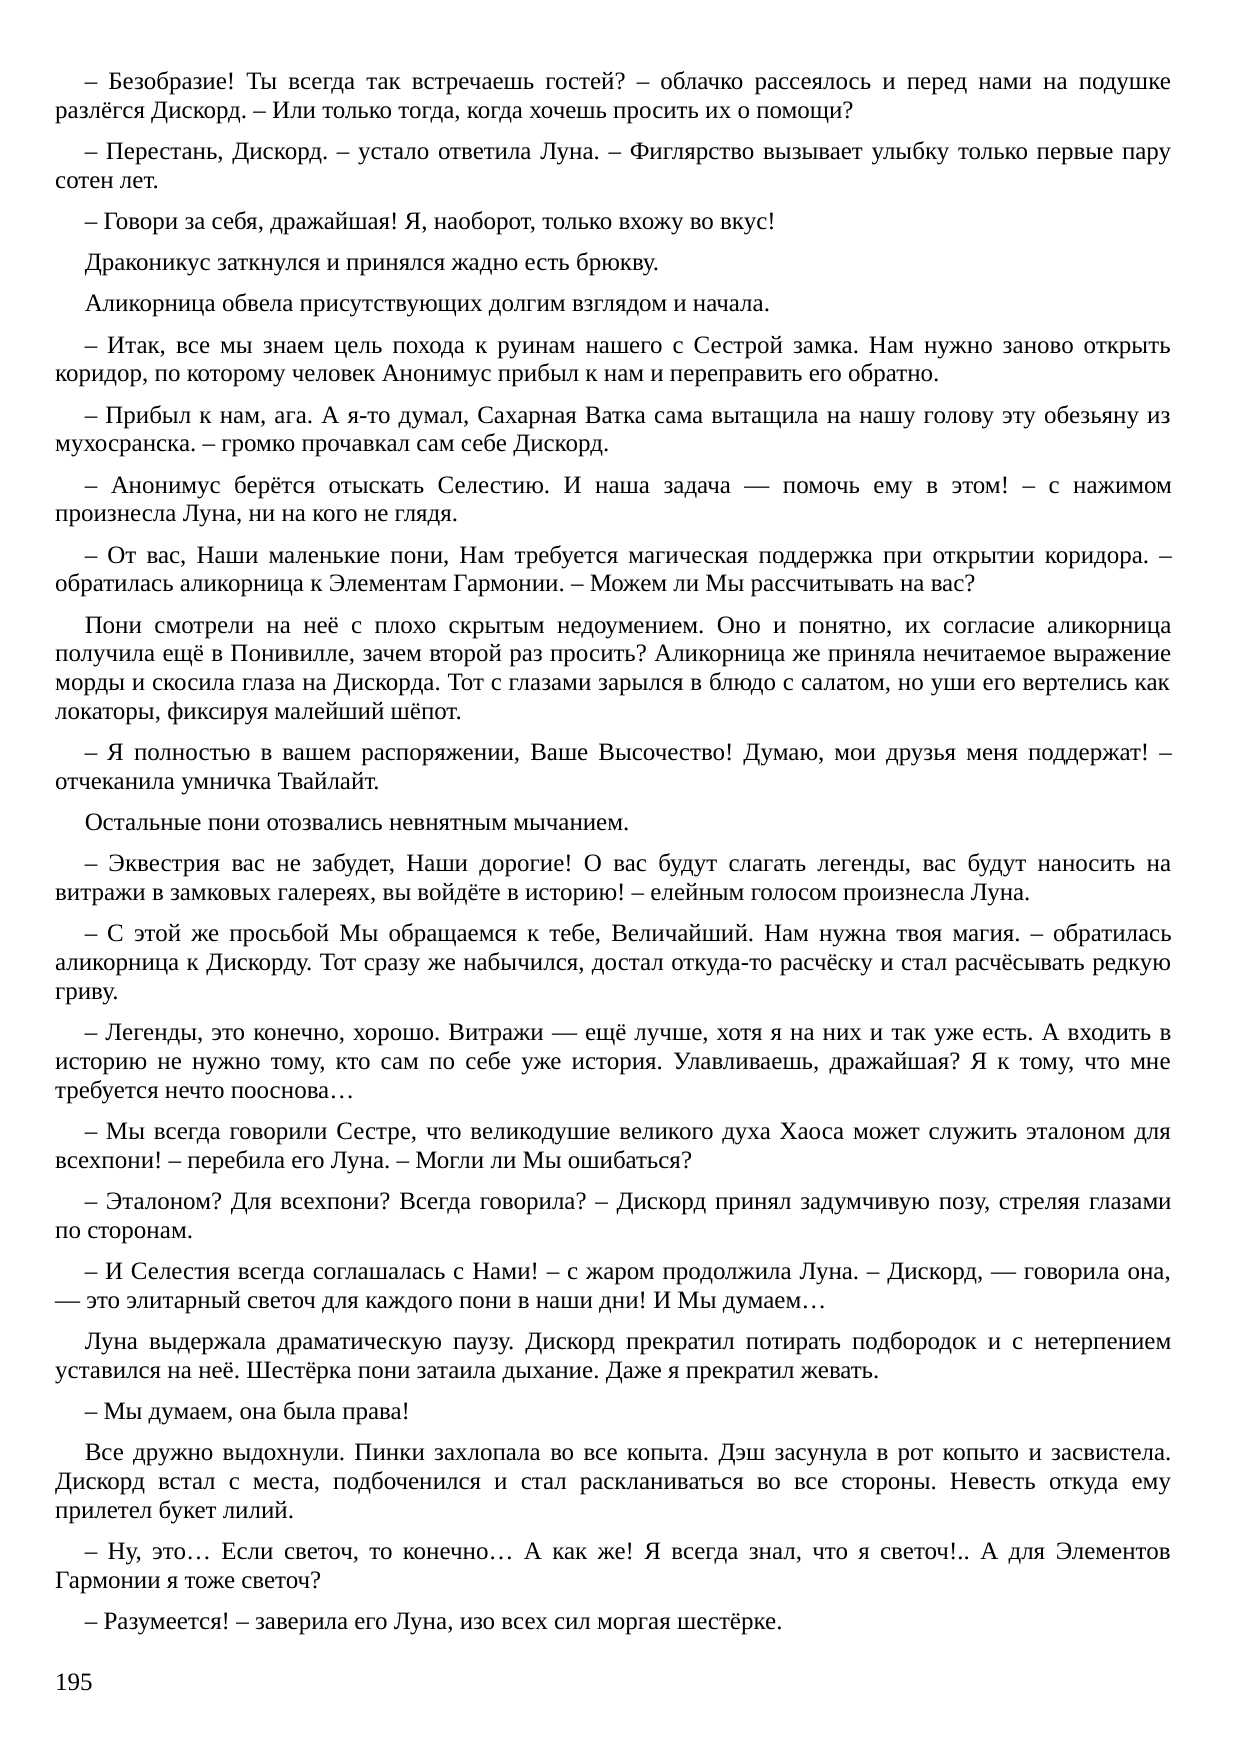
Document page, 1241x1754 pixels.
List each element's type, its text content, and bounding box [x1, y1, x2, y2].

text Драконикус заткнулся и принялся жадно есть брюкву. [55, 247, 1173, 276]
text – Разумеется! – заверила его Луна, изо всех сил моргая шестёрке. [55, 1606, 1173, 1635]
text – От вас, Наши маленькие пони, Нам требуется магическая поддержка при открытии коридора. – обратилась аликорница к Элементам Гармонии. – Можем ли Мы рассчитывать на вас? [55, 540, 1173, 597]
text Луна выдержала драматическую паузу. Дискорд прекратил потирать подбородок и с нетерпением уставился на неё. Шестёрка пони затаила дыхание. Даже я прекратил жевать. [55, 1326, 1173, 1383]
text – Легенды, это конечно, хорошо. Витражи — ещё лучше, хотя я на них и так уже есть. А входить в историю не нужно тому, кто сам по себе уже история. Улавливаешь, дражайшая? Я к тому, что мне требуется нечто пооснова… [55, 1017, 1173, 1103]
text Все дружно выдохнули. Пинки захлопала во все копыта. Дэш засунула в рот копыто и засвистела. Дискорд встал с места, подбоченился и стал раскланиваться во все стороны. Невесть откуда ему прилетел букет лилий. [55, 1437, 1173, 1523]
text – Безобразие! Ты всегда так встречаешь гостей? – облачко рассеялось и перед нами на подушке разлёгся Дискорд. – Или только тогда, когда хочешь просить их о помощи? [55, 66, 1173, 123]
text – Говори за себя, дражайшая! Я, наоборот, только вхожу во вкус! [55, 206, 1173, 235]
text Пони смотрели на неё с плохо скрытым недоумением. Оно и понятно, их согласие аликорница получила ещё в Понивилле, зачем второй раз просить? Аликорница же приняла нечитаемое выражение морды и скосила глаза на Дискорда. Тот с глазами зарылся в блюдо с салатом, но уши его вертелись как локаторы, фиксируя малейший шёпот. [55, 610, 1173, 725]
text – С этой же просьбой Мы обращаемся к тебе, Величайший. Нам нужна твоя магия. – обратилась аликорница к Дискорду. Тот сразу же набычился, достал откуда-то расчёску и стал расчёсывать редкую гриву. [55, 918, 1173, 1005]
text – Ну, это… Если светоч, то конечно… А как же! Я всегда знал, что я светоч!.. А для Элементов Гармонии я тоже светоч? [55, 1536, 1173, 1593]
text – Мы думаем, она была права! [55, 1396, 1173, 1425]
text Аликорница обвела присутствующих долгим взглядом и начала. [55, 288, 1173, 317]
text – Эталоном? Для всехпони? Всегда говорила? – Дискорд принял задумчивую позу, стреляя глазами по сторонам. [55, 1186, 1173, 1243]
text – Эквестрия вас не забудет, Наши дорогие! О вас будут слагать легенды, вас будут наносить на витражи в замковых галереях, вы войдёте в историю! – елейным голосом произнесла Луна. [55, 848, 1173, 906]
text – Мы всегда говорили Сестре, что великодушие великого духа Хаоса может служить эталоном для всехпони! – перебила его Луна. – Могли ли Мы ошибаться? [55, 1116, 1173, 1173]
text – И Селестия всегда соглашалась с Нами! – с жаром продолжила Луна. – Дискорд, — говорила она, — это элитарный светоч для каждого пони в наши дни! И Мы думаем… [55, 1256, 1173, 1313]
text – Итак, все мы знаем цель похода к руинам нашего с Сестрой замка. Нам нужно заново открыть коридор, по которому человек Анонимус прибыл к нам и переправить его обратно. [55, 330, 1173, 387]
text – Прибыл к нам, ага. А я-то думал, Сахарная Ватка сама вытащила на нашу голову эту обезьяну из мухосранска. – громко прочавкал сам себе Дискорд. [55, 400, 1173, 457]
text – Анонимус берётся отыскать Селестию. И наша задача — помочь ему в этом! – с нажимом произнесла Луна, ни на кого не глядя. [55, 470, 1173, 527]
text – Я полностью в вашем распоряжении, Ваше Высочество! Думаю, мои друзья меня поддержат! – отчеканила умничка Твайлайт. [55, 737, 1173, 795]
text – Перестань, Дискорд. – устало ответила Луна. – Фиглярство вызывает улыбку только первые пару сотен лет. [55, 136, 1173, 193]
text Остальные пони отозвались невнятным мычанием. [55, 807, 1173, 836]
